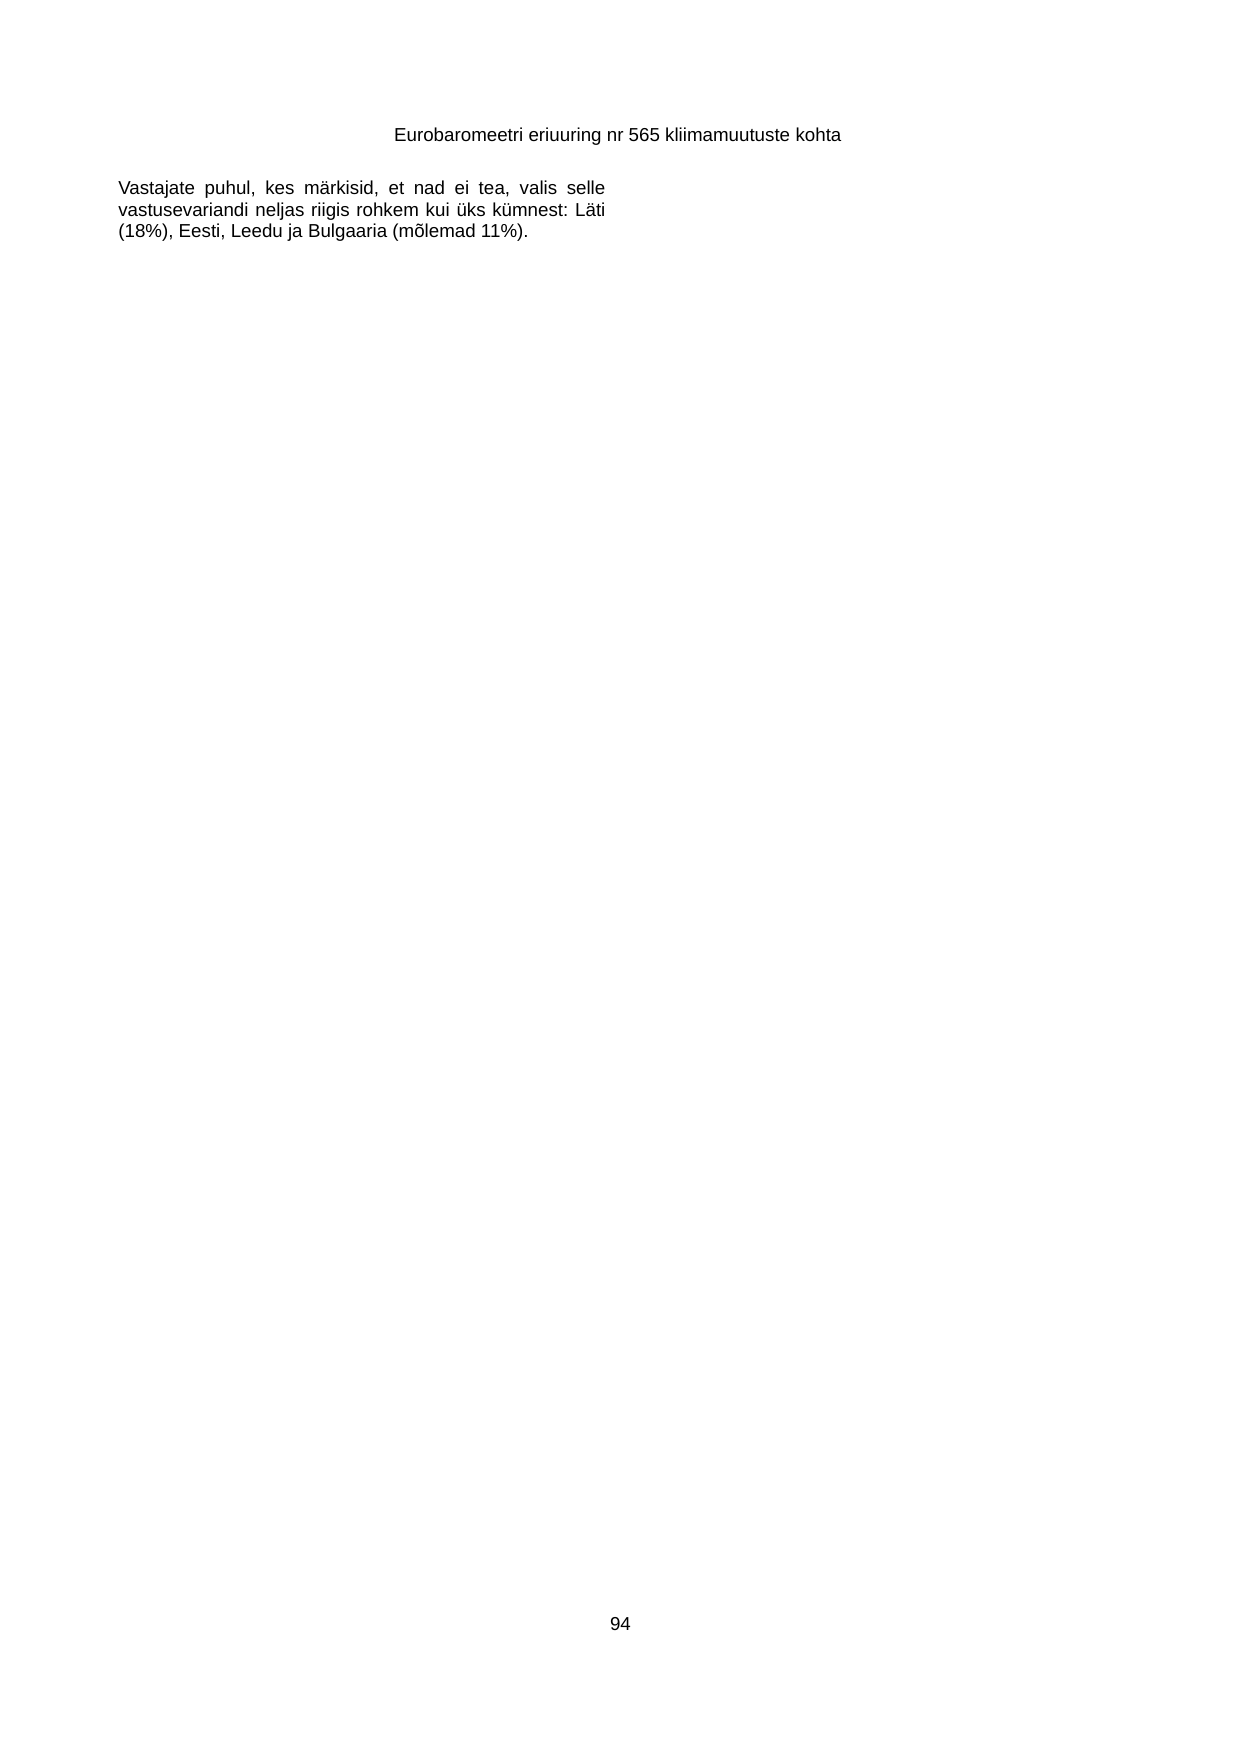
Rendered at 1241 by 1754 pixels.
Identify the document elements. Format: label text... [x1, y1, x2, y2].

text Vastajate puhul, kes märkisid, et nad ei tea, valis selle vastusevariandi neljas riigis rohkem kui üks kümnest: Läti (18%), Eesti, Leedu ja Bulgaaria (mõlemad 11%). [118, 177, 605, 242]
